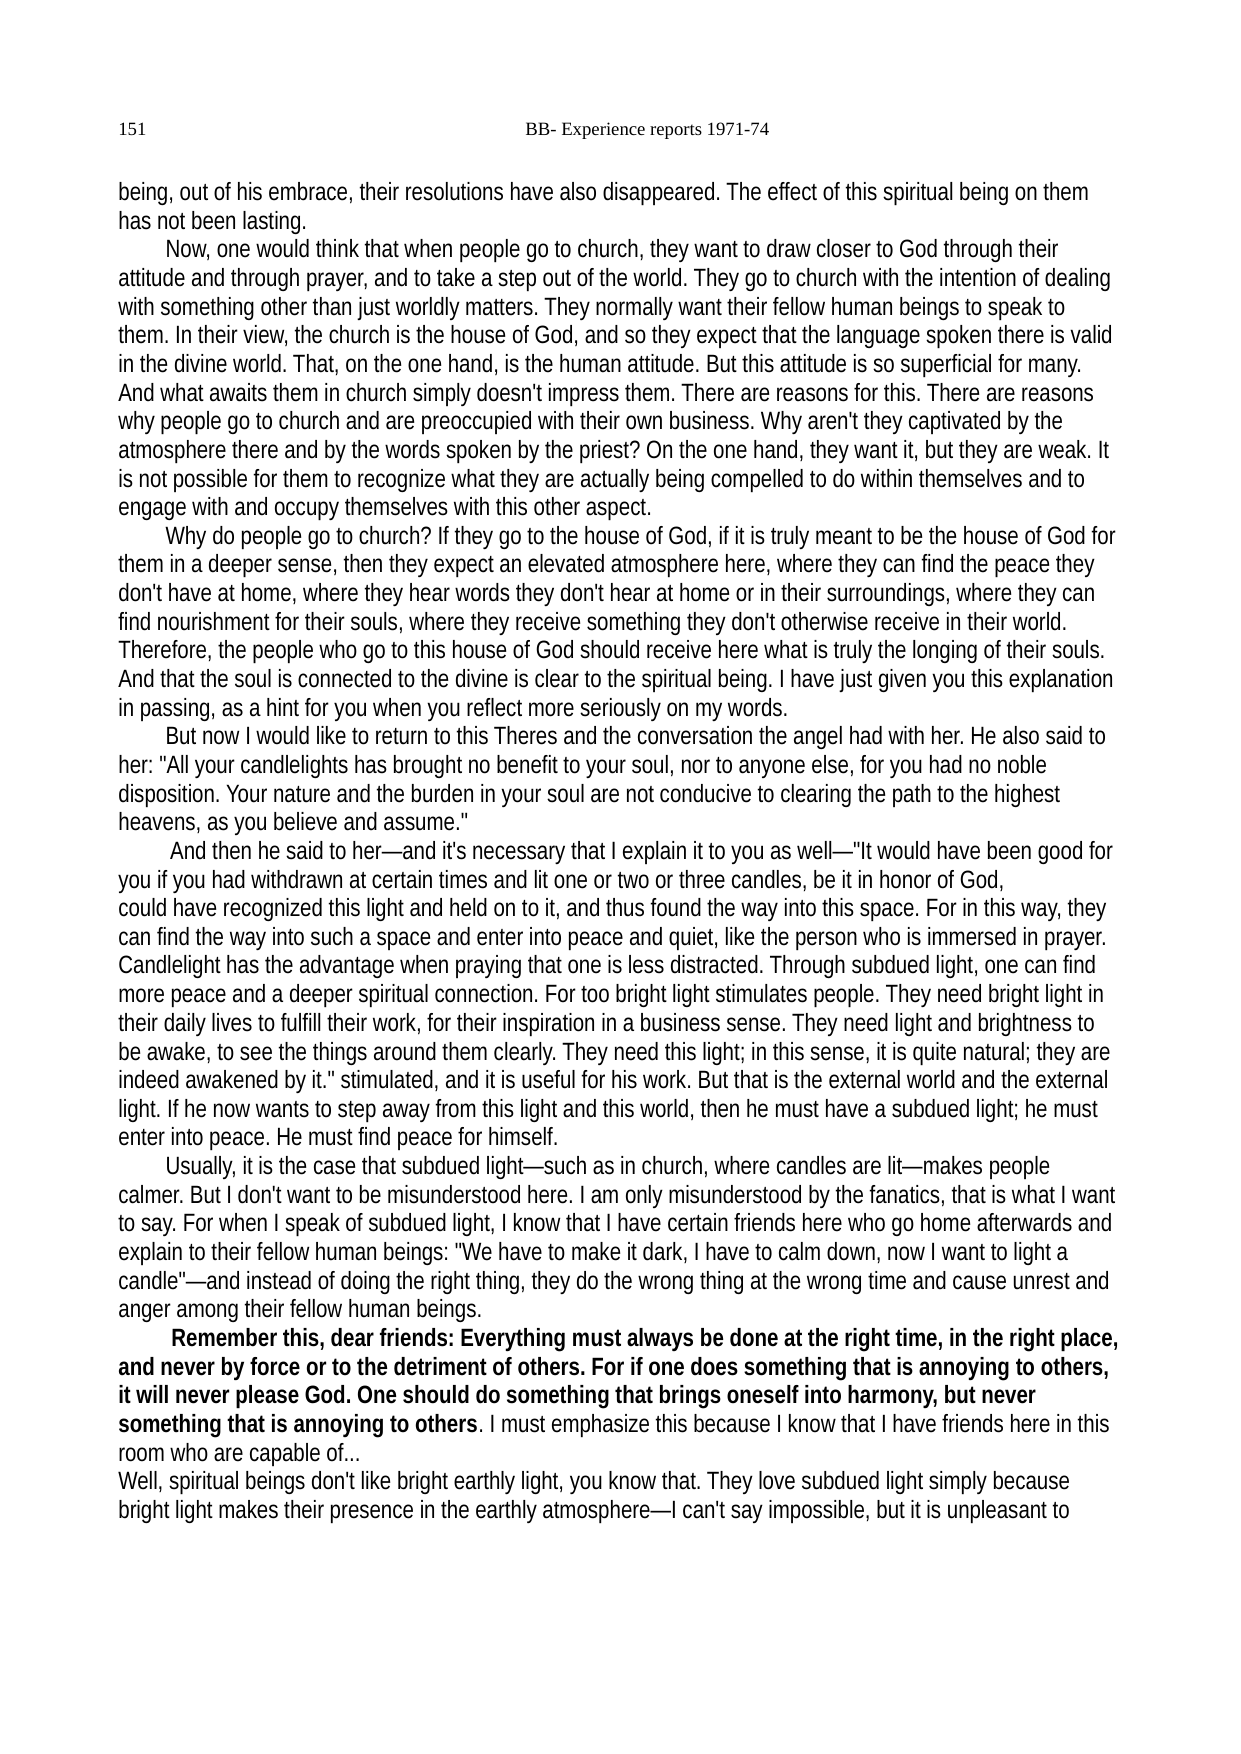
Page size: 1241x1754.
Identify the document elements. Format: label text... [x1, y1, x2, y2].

text Well, spiritual beings don't like bright earthly light, you know that. They love subdued light simply because bright light makes their presence in the earthly atmosphere—I can't say impossible, but it is unpleasant to [118, 1466, 1123, 1523]
text Why do people go to church? If they go to the house of God, if it is truly meant to be the house of God for them in a deeper sense, then they expect an elevated atmosphere here, where they can find the peace they don't have at home, where they hear words they don't hear at home or in their surroundings, where they can find nourishment for their souls, where they receive something they don't otherwise receive in their world. Therefore, the people who go to this house of God should receive here what is truly the longing of their souls. And that the soul is connected to the divine is clear to the spiritual being. I have just given you this explanation in passing, as a hint for you when you reflect more seriously on my words. [118, 521, 1123, 721]
text Remember this, dear friends: Everything must always be done at the right time, in the right place, and never by force or to the detriment of others. For if one does something that is annoying to others, it will never please God. One should do something that brings oneself into harmony, but never something that is annoying to others. I must emphasize this because I know that I have friends here in this room who are capable of... [118, 1323, 1123, 1466]
text Now, one would think that when people go to church, they want to draw closer to God through their attitude and through prayer, and to take a step out of the world. They go to church with the intention of dealing with something other than just worldly matters. They normally want their fellow human beings to speak to them. In their view, the church is the house of God, and so they expect that the language spoken there is valid in the divine world. That, on the one hand, is the human attitude. But this attitude is so superficial for many. And what awaits them in church simply doesn't impress them. There are reasons for this. There are reasons why people go to church and are preoccupied with their own business. Why aren't they captivated by the atmosphere there and by the words spoken by the priest? On the one hand, they want it, but they are weak. It is not possible for them to recognize what they are actually being compelled to do within themselves and to engage with and occupy themselves with this other aspect. [118, 234, 1123, 521]
text Candlelight has the advantage when praying that one is less distracted. Through subdued light, one can find more peace and a deeper spiritual connection. For too bright light stimulates people. They need bright light in their daily lives to fulfill their work, for their inspiration in a business sense. They need light and brightness to be awake, to see the things around them clearly. They need this light; in this sense, it is quite natural; they are indeed awakened by it." stimulated, and it is useful for his work. But that is the external world and the external light. If he now wants to step away from this light and this world, then he must have a subdued light; he must enter into peace. He must find peace for himself. [118, 951, 1123, 1151]
text Usually, it is the case that subdued light—such as in church, where candles are lit—makes people calmer. But I don't want to be misunderstood here. I am only misunderstood by the fanatics, that is what I want to say. For when I speak of subdued light, I know that I have certain friends here who go home afterwards and explain to their fellow human beings: "We have to make it dark, I have to calm down, now I want to light a candle"—and instead of doing the right thing, they do the wrong thing at the wrong time and cause unrest and anger among their fellow human beings. [118, 1151, 1123, 1323]
text And then he said to her—and it's necessary that I explain it to you as well—"It would have been good for you if you had withdrawn at certain times and lit one or two or three candles, be it in honor of God, [118, 836, 1123, 893]
text could have recognized this light and held on to it, and thus found the way into this space. For in this way, they can find the way into such a space and enter into peace and quiet, like the person who is immersed in prayer. [118, 893, 1123, 951]
text being, out of his embrace, their resolutions have also disappeared. The effect of this spiritual being on them has not been lasting. [118, 177, 1123, 234]
text But now I would like to return to this Theres and the conversation the angel had with her. He also said to her: "All your candlelights has brought no benefit to your soul, nor to anyone else, for you had no noble disposition. Your nature and the burden in your soul are not conducive to clearing the path to the highest heavens, as you believe and assume." [118, 721, 1123, 836]
